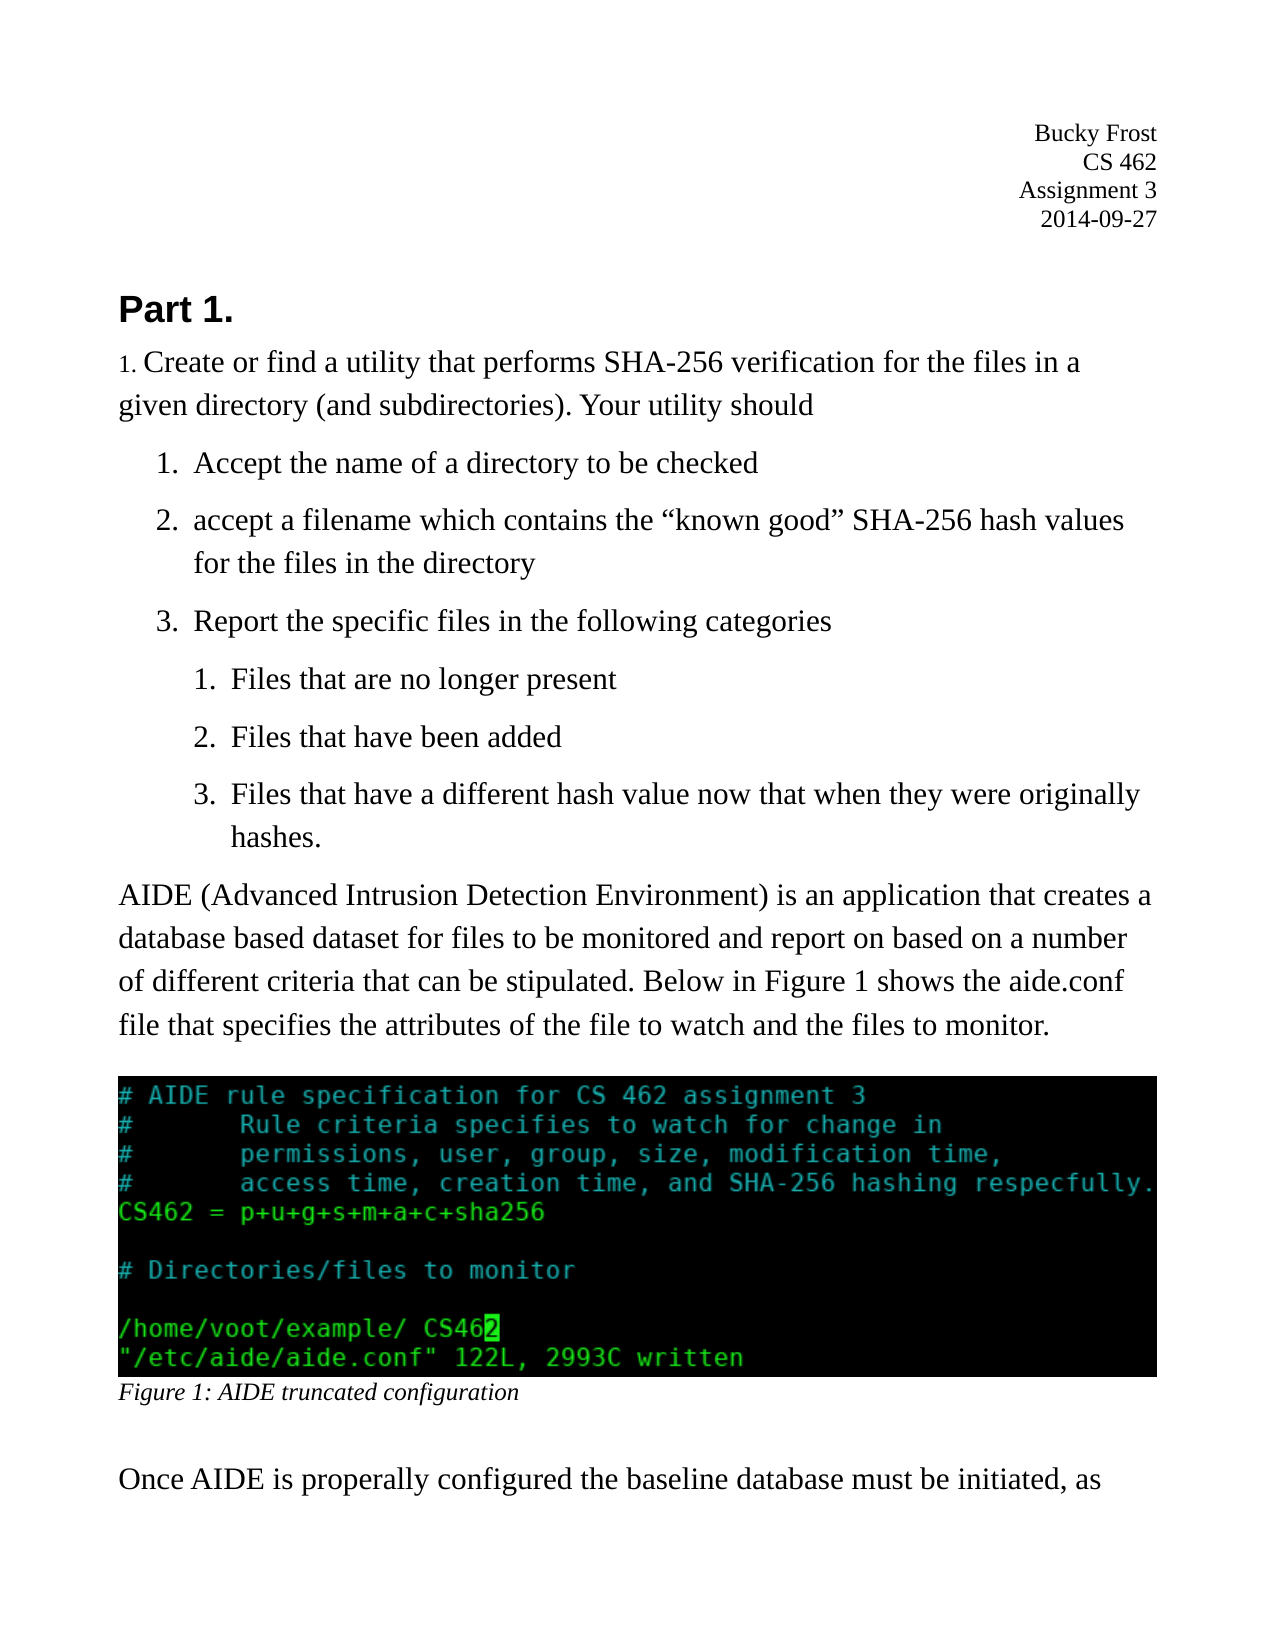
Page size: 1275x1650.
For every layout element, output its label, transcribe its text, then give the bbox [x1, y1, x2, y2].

picture [118, 1076, 1157, 1377]
subtitle Part 1. [118, 287, 1157, 331]
text AIDE (Advanced Intrusion Detection Environment) is an application that creates a database based dataset for files to be monitored and report on based on a number of different criteria that can be stipulated. Below in Figure 1 shows the aide.conf file that specifies the attributes of the file to watch and the files to monitor. [118, 876, 1157, 1042]
text Figure 1: AIDE truncated configuration [118, 1377, 1157, 1406]
list Files that are no longer present [193, 660, 1157, 696]
text 1. Create or find a utility that performs SHA-256 verification for the files in a given directory (and subdirectories). Your utility should [118, 343, 1157, 422]
text Assignment 3 [118, 176, 1157, 204]
text Bucky Frost [118, 118, 1157, 147]
list accept a filename which contains the “known good” SHA-256 hash values for the files in the directory [156, 502, 1157, 581]
list Report the specific files in the following categories [156, 602, 1157, 638]
text 2014-09-27 [118, 204, 1157, 233]
text Once AIDE is properally configured the baseline database must be initiated, as [118, 1460, 1157, 1496]
list Accept the name of a directory to be checked [156, 444, 1157, 480]
list Files that have a different hash value now that when they were originally hashes. [193, 776, 1157, 854]
text CS 462 [118, 147, 1157, 176]
list Files that have been added [193, 718, 1157, 754]
